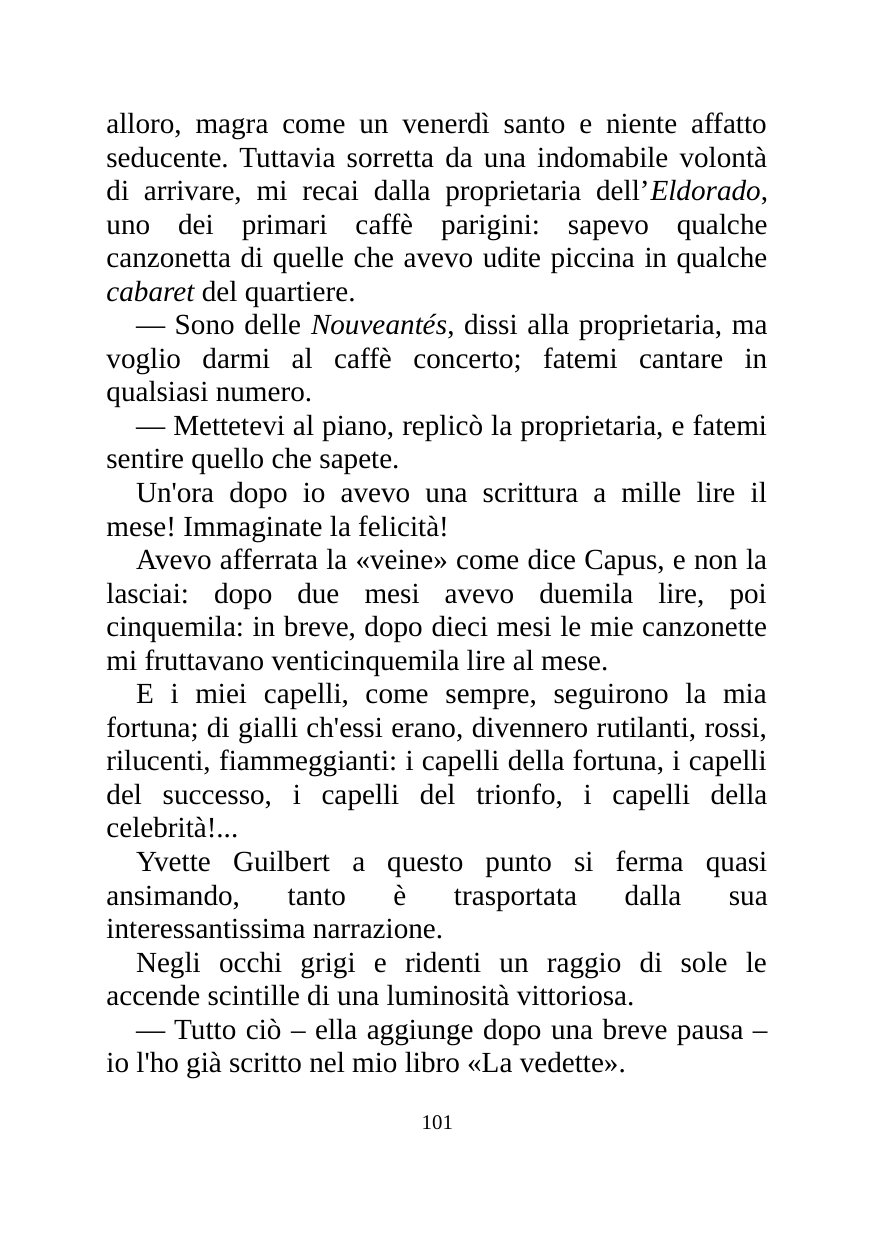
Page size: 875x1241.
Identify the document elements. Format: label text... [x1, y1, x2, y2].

text — Tutto ciò – ella aggiunge dopo una breve pausa – io l'ho già scritto nel mio libro «La vedette». [106, 1012, 768, 1079]
text Un'ora dopo io avevo una scrittura a mille lire il mese! Immaginate la felicità! [106, 475, 768, 542]
text alloro, magra come un venerdì santo e niente affatto seducente. Tuttavia sorretta da una indomabile volontà di arrivare, mi recai dalla proprietaria dell’Eldorado, uno dei primari caffè parigini: sapevo qualche canzonetta di quelle che avevo udite piccina in qualche cabaret del quartiere. [106, 106, 768, 307]
text E i miei capelli, come sempre, seguirono la mia fortuna; di gialli ch'essi erano, divennero rutilanti, rossi, rilucenti, fiammeggianti: i capelli della fortuna, i capelli del successo, i capelli del trionfo, i capelli della celebrità!... [106, 676, 768, 844]
text Negli occhi grigi e ridenti un raggio di sole le accende scintille di una luminosità vittoriosa. [106, 945, 768, 1012]
text — Mettetevi al piano, replicò la proprietaria, e fatemi sentire quello che sapete. [106, 408, 768, 475]
text Yvette Guilbert a questo punto si ferma quasi ansimando, tanto è trasportata dalla sua interessantissima narrazione. [106, 844, 768, 945]
text — Sono delle Nouveantés, dissi alla proprietaria, ma voglio darmi al caffè concerto; fatemi cantare in qualsiasi numero. [106, 307, 768, 408]
text Avevo afferrata la «veine» come dice Capus, e non la lasciai: dopo due mesi avevo duemila lire, poi cinquemila: in breve, dopo dieci mesi le mie canzonette mi fruttavano venticinquemila lire al mese. [106, 542, 768, 676]
